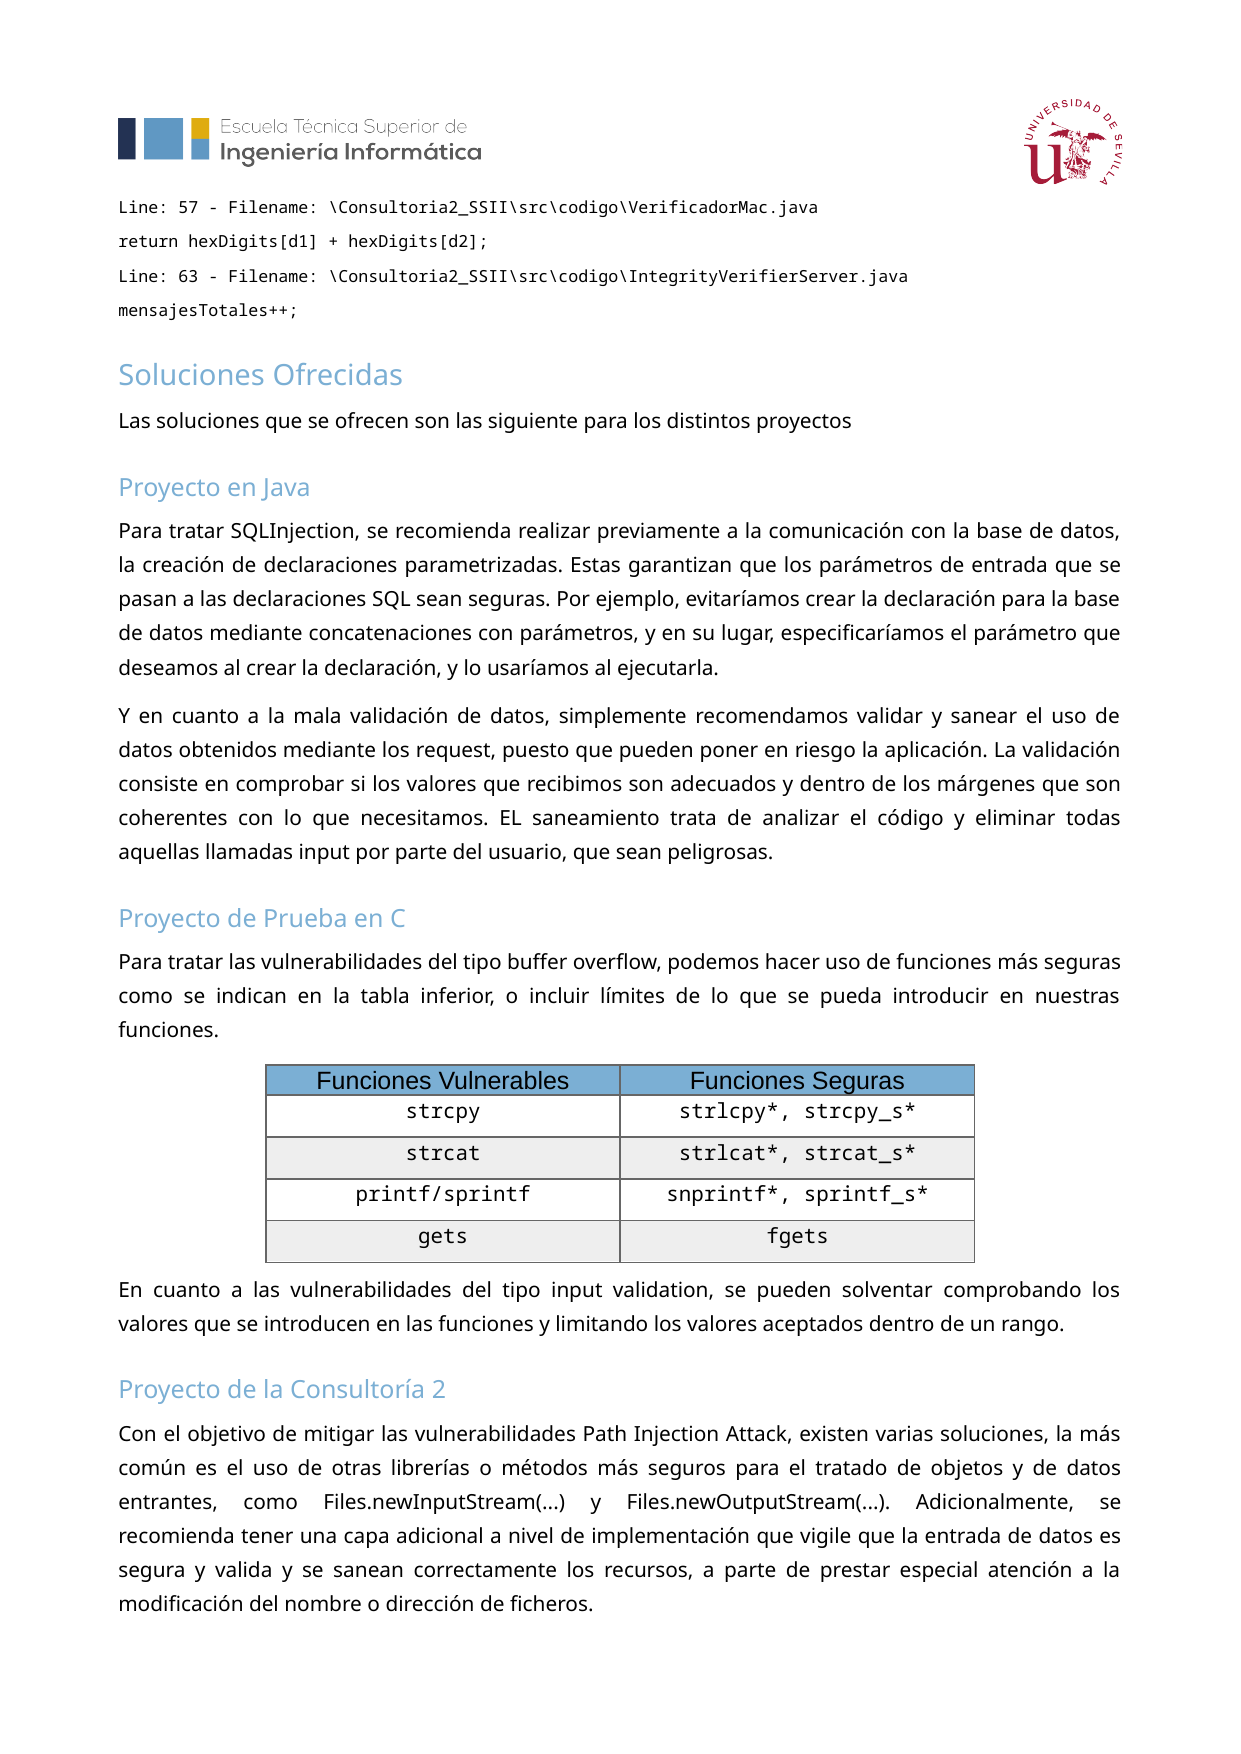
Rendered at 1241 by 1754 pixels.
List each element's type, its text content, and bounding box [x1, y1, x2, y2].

text Y en cuanto a la mala validación de datos, simplemente recomendamos validar y sanear el uso de datos obtenidos mediante los request, puesto que pueden poner en riesgo la aplicación. La validación consiste en comprobar si los valores que recibimos son adecuados y dentro de los márgenes que son coherentes con lo que necesitamos. EL saneamiento trata de analizar el código y eliminar todas aquellas llamadas input por parte del usuario, que sean peligrosas. [118, 701, 1122, 866]
picture [1024, 99, 1123, 185]
table_cell fgets [621, 1221, 974, 1261]
table_cell strlcat*, strcat_s* [621, 1138, 974, 1178]
subtitle Proyecto de la Consultoría 2 [118, 1372, 1122, 1406]
text En cuanto a las vulnerabilidades del tipo input validation, se pueden solventar comprobando los valores que se introducen en las funciones y limitando los valores aceptados dentro de un rango. [118, 1275, 1122, 1337]
picture [118, 118, 481, 167]
table_header Funciones Seguras [621, 1066, 974, 1094]
text Line: 57 - Filename: \Consultoria2_SSII\src\codigo\VerificadorMac.java [118, 196, 1122, 218]
subtitle Proyecto en Java [118, 470, 1122, 504]
text return hexDigits[d1] + hexDigits[d2]; [118, 230, 1122, 253]
text Las soluciones que se ofrecen son las siguiente para los distintos proyectos [118, 407, 1122, 435]
table_cell gets [267, 1221, 619, 1261]
text Con el objetivo de mitigar las vulnerabilidades Path Injection Attack, existen varias soluciones, la más común es el uso de otras librerías o métodos más seguros para el tratado de objetos y de datos entrantes, como Files.newInputStream(...) y Files.newOutputStream(...). Adicionalmente, se recomienda tener una capa adicional a nivel de implementación que vigile que la entrada de datos es segura y valida y se sanean correctamente los recursos, a parte de prestar especial atención a la modificación del nombre o dirección de ficheros. [118, 1419, 1122, 1617]
table_header Funciones Vulnerables [267, 1066, 619, 1094]
text mensajesTotales++; [118, 299, 1122, 322]
subtitle Proyecto de Prueba en C [118, 901, 1122, 935]
subtitle Soluciones Ofrecidas [118, 354, 1122, 394]
text Para tratar SQLInjection, se recomienda realizar previamente a la comunicación con la base de datos, la creación de declaraciones parametrizadas. Estas garantizan que los parámetros de entrada que se pasan a las declaraciones SQL sean seguras. Por ejemplo, evitaríamos crear la declaración para la base de datos mediante concatenaciones con parámetros, y en su lugar, especificaríamos el parámetro que deseamos al crear la declaración, y lo usaríamos al ejecutarla. [118, 516, 1122, 681]
text Line: 63 - Filename: \Consultoria2_SSII\src\codigo\IntegrityVerifierServer.java [118, 264, 1122, 287]
table_cell printf/sprintf [267, 1180, 619, 1220]
table_cell strcat [267, 1138, 619, 1178]
table_cell strcpy [267, 1096, 619, 1136]
table_cell snprintf*, sprintf_s* [621, 1180, 974, 1220]
text Para tratar las vulnerabilidades del tipo buffer overflow, podemos hacer uso de funciones más seguras como se indican en la tabla inferior, o incluir límites de lo que se pueda introducir en nuestras funciones. [118, 947, 1122, 1044]
table_cell strlcpy*, strcpy_s* [621, 1096, 974, 1136]
